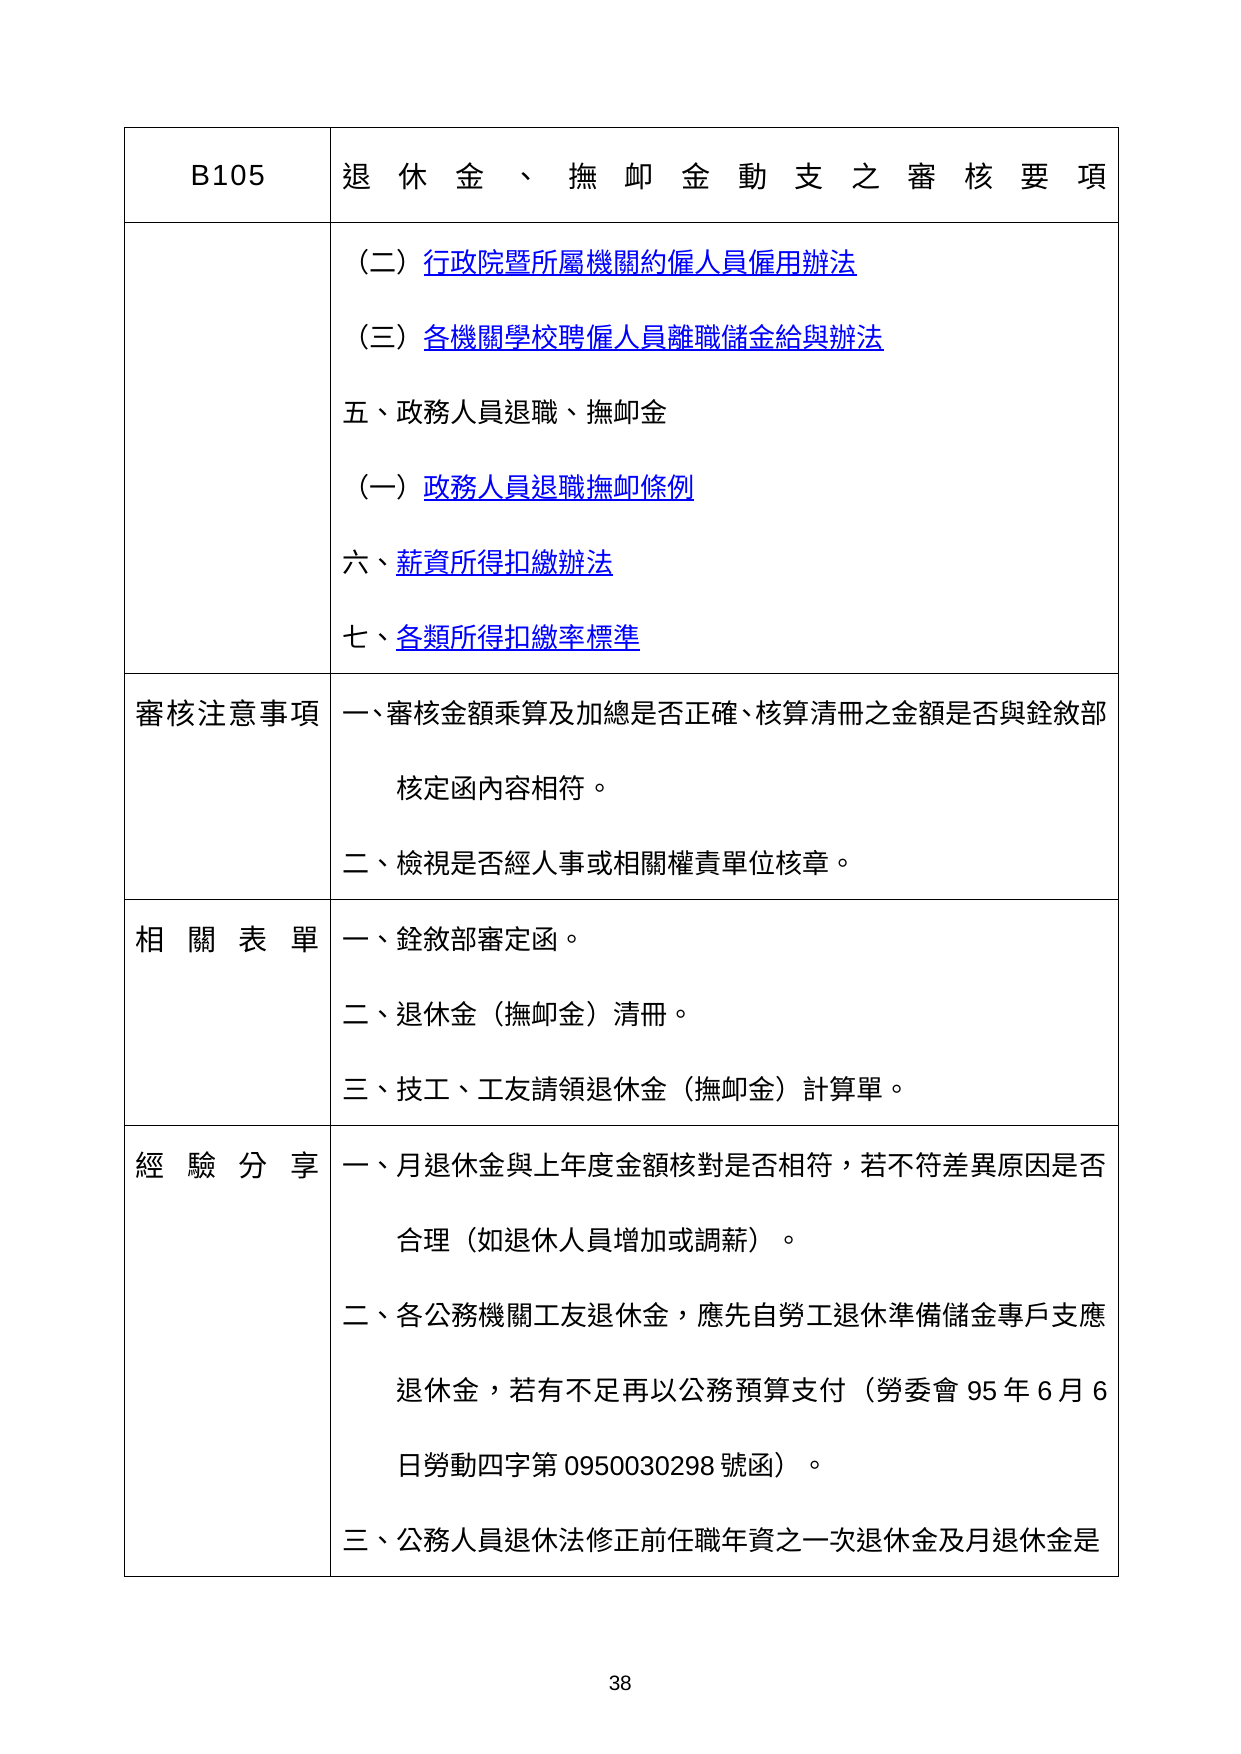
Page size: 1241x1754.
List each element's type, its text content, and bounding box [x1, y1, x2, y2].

table_cell （二）行政院暨所屬機關約僱人員僱用辦法 （三）各機關學校聘僱人員離職儲金給與辦法 五、政務人員退職、撫卹金 （一）政務人員退職撫卹條例 六、薪資所得扣繳辦法 七、各類所得扣繳率標準 [331, 223, 1118, 673]
table_header B105 [125, 128, 330, 222]
table_cell 一、月退休金與上年度金額核對是否相符，若不符差異原因是否合理（如退休人員增加或調薪）。 二、各公務機關工友退休金，應先自勞工退休準備儲金專戶支應退休金，若有不足再以公務預算支付（勞委會95年6月6日勞動四字第0950030298號函）。 三、公務人員退休法修正前任職年資之一次退休金及月退休金是 [331, 1126, 1118, 1576]
table_cell 一、審核金額乘算及加總是否正確、核算清冊之金額是否與銓敘部核定函內容相符。 二、檢視是否經人事或相關權責單位核章。 [331, 674, 1118, 899]
table_cell 經驗分享 [125, 1126, 330, 1576]
table_cell 審核注意事項 [125, 674, 330, 899]
table_cell 一、銓敘部審定函。 二、退休金（撫卹金）清冊。 三、技工、工友請領退休金（撫卹金）計算單。 [331, 900, 1118, 1125]
table_header 退休金、撫卹金動支之審核要項 [331, 128, 1118, 222]
table_cell [125, 223, 330, 673]
table_cell 相關表單 [125, 900, 330, 1125]
